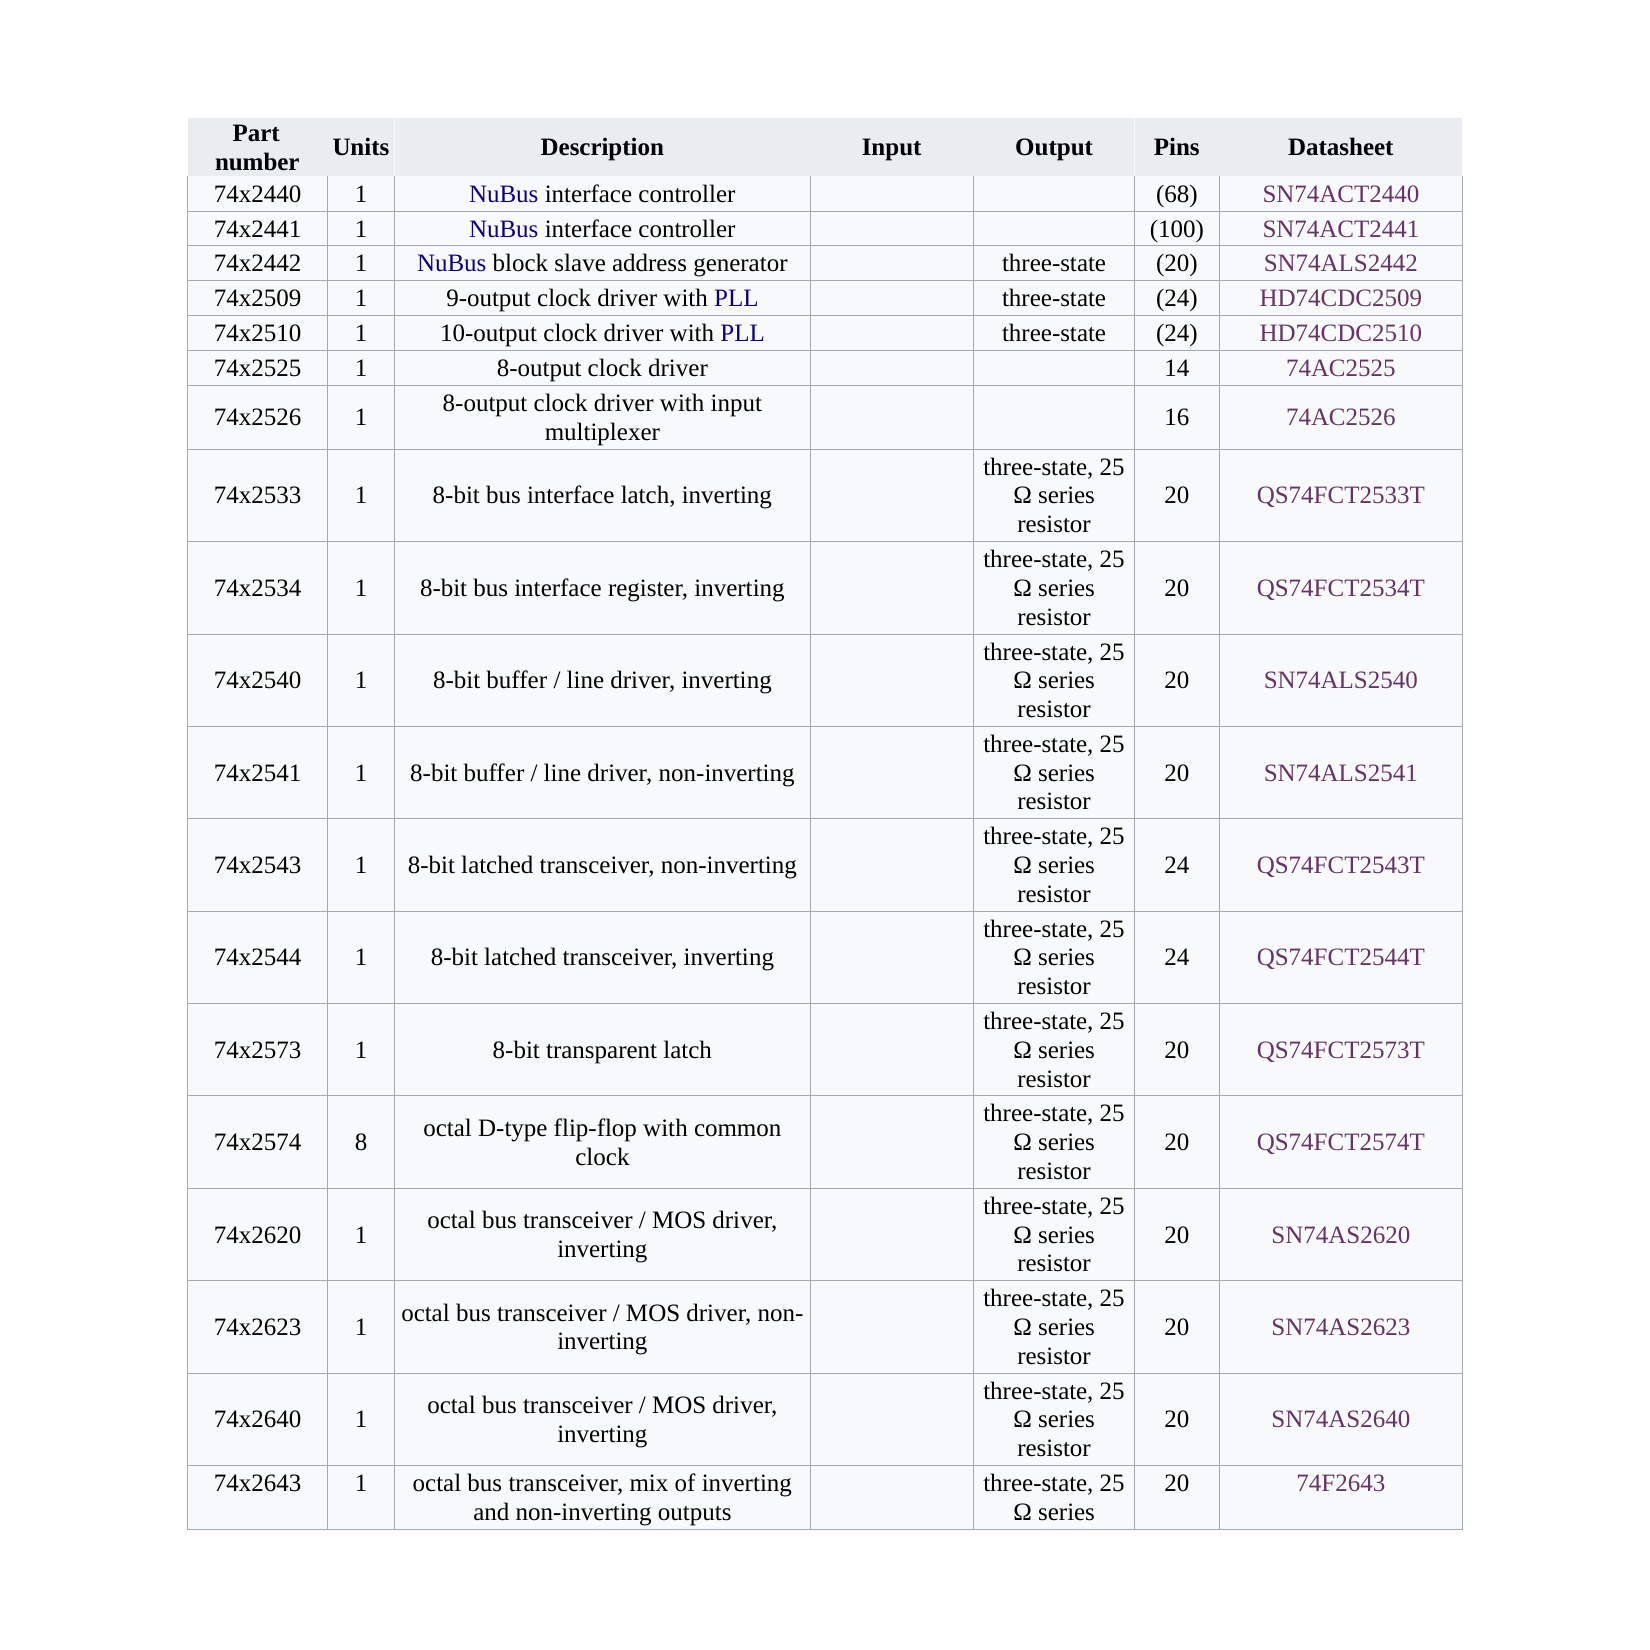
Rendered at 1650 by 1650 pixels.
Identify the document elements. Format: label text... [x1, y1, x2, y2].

table_header Input [810, 118, 973, 176]
table_cell 20 [1135, 450, 1219, 541]
table_cell 74x2543 [188, 819, 327, 911]
table_cell [811, 386, 973, 449]
table_cell 74x2643 [188, 1466, 327, 1529]
table_cell 20 [1135, 1281, 1219, 1373]
table_cell 1 [328, 212, 394, 245]
table_cell [811, 635, 973, 726]
table_cell SN74AS2620 [1220, 1189, 1462, 1280]
table_cell HD74CDC2509 [1220, 281, 1462, 315]
table_cell 1 [328, 246, 394, 280]
table_cell 74x2541 [188, 727, 327, 818]
table_cell (68) [1135, 176, 1219, 211]
table_cell 1 [328, 316, 394, 350]
table_cell 8-bit buffer / line driver, non-inverting [395, 727, 810, 818]
table_cell 24 [1135, 912, 1219, 1003]
table_cell QS74FCT2544T [1220, 912, 1462, 1003]
table_cell 14 [1135, 351, 1219, 385]
table_cell 20 [1135, 635, 1219, 726]
table_cell [811, 281, 973, 315]
table_cell NuBus interface controller [395, 176, 810, 211]
table_cell QS74FCT2574T [1220, 1096, 1462, 1188]
table_cell 1 [328, 176, 394, 211]
table_cell three-state [974, 316, 1134, 350]
table_cell three-state, 25 Ω series resistor [974, 1189, 1134, 1280]
table_cell 20 [1135, 1096, 1219, 1188]
table_cell 1 [328, 819, 394, 911]
table_header Description [395, 118, 810, 176]
table_cell [811, 542, 973, 633]
table_cell (24) [1135, 281, 1219, 315]
table_cell 1 [328, 386, 394, 449]
table_cell [811, 1096, 973, 1188]
table_cell octal bus transceiver / MOS driver, inverting [395, 1189, 810, 1280]
table_cell 20 [1135, 1189, 1219, 1280]
table_cell [811, 1281, 973, 1373]
table_cell octal bus transceiver / MOS driver, non-inverting [395, 1281, 810, 1373]
table_cell (20) [1135, 246, 1219, 280]
table_cell 74x2544 [188, 912, 327, 1003]
table_header Pins [1135, 118, 1219, 176]
table_cell 20 [1135, 542, 1219, 633]
table_cell three-state, 25 Ω series resistor [974, 542, 1134, 633]
table_cell 74x2533 [188, 450, 327, 541]
table_cell 24 [1135, 819, 1219, 911]
table_cell 8-bit bus interface latch, inverting [395, 450, 810, 541]
table_header Part number [188, 118, 327, 176]
table_cell 74x2540 [188, 635, 327, 726]
table_cell three-state, 25 Ω series [974, 1466, 1134, 1529]
table_cell SN74AS2640 [1220, 1374, 1462, 1465]
table_cell 74AC2526 [1220, 386, 1462, 449]
table_cell 1 [328, 912, 394, 1003]
table_cell three-state, 25 Ω series resistor [974, 819, 1134, 911]
table_cell [811, 1189, 973, 1280]
table_cell 8-output clock driver [395, 351, 810, 385]
table_cell 1 [328, 1189, 394, 1280]
table_cell 74x2620 [188, 1189, 327, 1280]
table_cell 20 [1135, 1466, 1219, 1529]
table_cell 74x2509 [188, 281, 327, 315]
table_cell 8-bit latched transceiver, non-inverting [395, 819, 810, 911]
table_cell three-state [974, 246, 1134, 280]
table_cell three-state, 25 Ω series resistor [974, 1281, 1134, 1373]
table_cell 74x2442 [188, 246, 327, 280]
table_cell 8 [328, 1096, 394, 1188]
table_cell 8-output clock driver with input multiplexer [395, 386, 810, 449]
table_cell 74x2526 [188, 386, 327, 449]
table_cell three-state, 25 Ω series resistor [974, 1096, 1134, 1188]
table_cell octal bus transceiver / MOS driver, inverting [395, 1374, 810, 1465]
table_header Datasheet [1219, 118, 1462, 176]
table_cell SN74ACT2441 [1220, 212, 1462, 245]
table_cell QS74FCT2533T [1220, 450, 1462, 541]
table_cell HD74CDC2510 [1220, 316, 1462, 350]
table_cell (100) [1135, 212, 1219, 245]
table_cell 1 [328, 542, 394, 633]
table_cell [811, 1466, 973, 1529]
table_cell 16 [1135, 386, 1219, 449]
table_cell 10-output clock driver with PLL [395, 316, 810, 350]
table_cell 8-bit bus interface register, inverting [395, 542, 810, 633]
table_cell 1 [328, 281, 394, 315]
table_cell [811, 176, 973, 211]
table_cell NuBus interface controller [395, 212, 810, 245]
table_cell 20 [1135, 1374, 1219, 1465]
table_cell [811, 819, 973, 911]
table_cell [811, 351, 973, 385]
table_cell 74F2643 [1220, 1466, 1462, 1529]
table_header Output [973, 118, 1134, 176]
table_cell 1 [328, 1374, 394, 1465]
table_cell 74x2440 [188, 176, 327, 211]
table_cell 8-bit transparent latch [395, 1004, 810, 1095]
table_cell 9-output clock driver with PLL [395, 281, 810, 315]
table_cell SN74ALS2442 [1220, 246, 1462, 280]
table_cell [974, 386, 1134, 449]
table_cell 74x2441 [188, 212, 327, 245]
table_cell [811, 1374, 973, 1465]
table_cell NuBus block slave address generator [395, 246, 810, 280]
table_cell 20 [1135, 727, 1219, 818]
table_cell 1 [328, 635, 394, 726]
table_cell [811, 450, 973, 541]
table_cell 1 [328, 450, 394, 541]
table_cell three-state, 25 Ω series resistor [974, 450, 1134, 541]
table_cell 74x2510 [188, 316, 327, 350]
table_cell three-state, 25 Ω series resistor [974, 635, 1134, 726]
table_cell three-state, 25 Ω series resistor [974, 727, 1134, 818]
table_cell 74x2525 [188, 351, 327, 385]
table_cell QS74FCT2543T [1220, 819, 1462, 911]
table_cell [811, 1004, 973, 1095]
table_cell 20 [1135, 1004, 1219, 1095]
table_cell 1 [328, 1466, 394, 1529]
table_cell [811, 316, 973, 350]
table_cell 74x2640 [188, 1374, 327, 1465]
table_cell [811, 912, 973, 1003]
table_cell (24) [1135, 316, 1219, 350]
table_cell [974, 351, 1134, 385]
table_cell QS74FCT2534T [1220, 542, 1462, 633]
table_cell 8-bit buffer / line driver, inverting [395, 635, 810, 726]
table_cell SN74ALS2540 [1220, 635, 1462, 726]
table_cell three-state, 25 Ω series resistor [974, 912, 1134, 1003]
table_cell three-state, 25 Ω series resistor [974, 1374, 1134, 1465]
table_cell [811, 727, 973, 818]
table_cell 1 [328, 1281, 394, 1373]
table_cell SN74ACT2440 [1220, 176, 1462, 211]
table_cell 74x2574 [188, 1096, 327, 1188]
table_cell [811, 212, 973, 245]
table_cell 74x2534 [188, 542, 327, 633]
table_cell octal D-type flip-flop with common clock [395, 1096, 810, 1188]
table_cell three-state, 25 Ω series resistor [974, 1004, 1134, 1095]
table_cell 74x2623 [188, 1281, 327, 1373]
table_cell three-state [974, 281, 1134, 315]
table_cell 1 [328, 727, 394, 818]
table_cell octal bus transceiver, mix of inverting and non-inverting outputs [395, 1466, 810, 1529]
table_cell 1 [328, 1004, 394, 1095]
table_cell 74x2573 [188, 1004, 327, 1095]
table_cell SN74AS2623 [1220, 1281, 1462, 1373]
table_cell 1 [328, 351, 394, 385]
table_header Units [327, 118, 394, 176]
table_cell [974, 212, 1134, 245]
table_cell QS74FCT2573T [1220, 1004, 1462, 1095]
table_cell 74AC2525 [1220, 351, 1462, 385]
table_cell 8-bit latched transceiver, inverting [395, 912, 810, 1003]
table_cell [974, 176, 1134, 211]
table_cell SN74ALS2541 [1220, 727, 1462, 818]
table_cell [811, 246, 973, 280]
